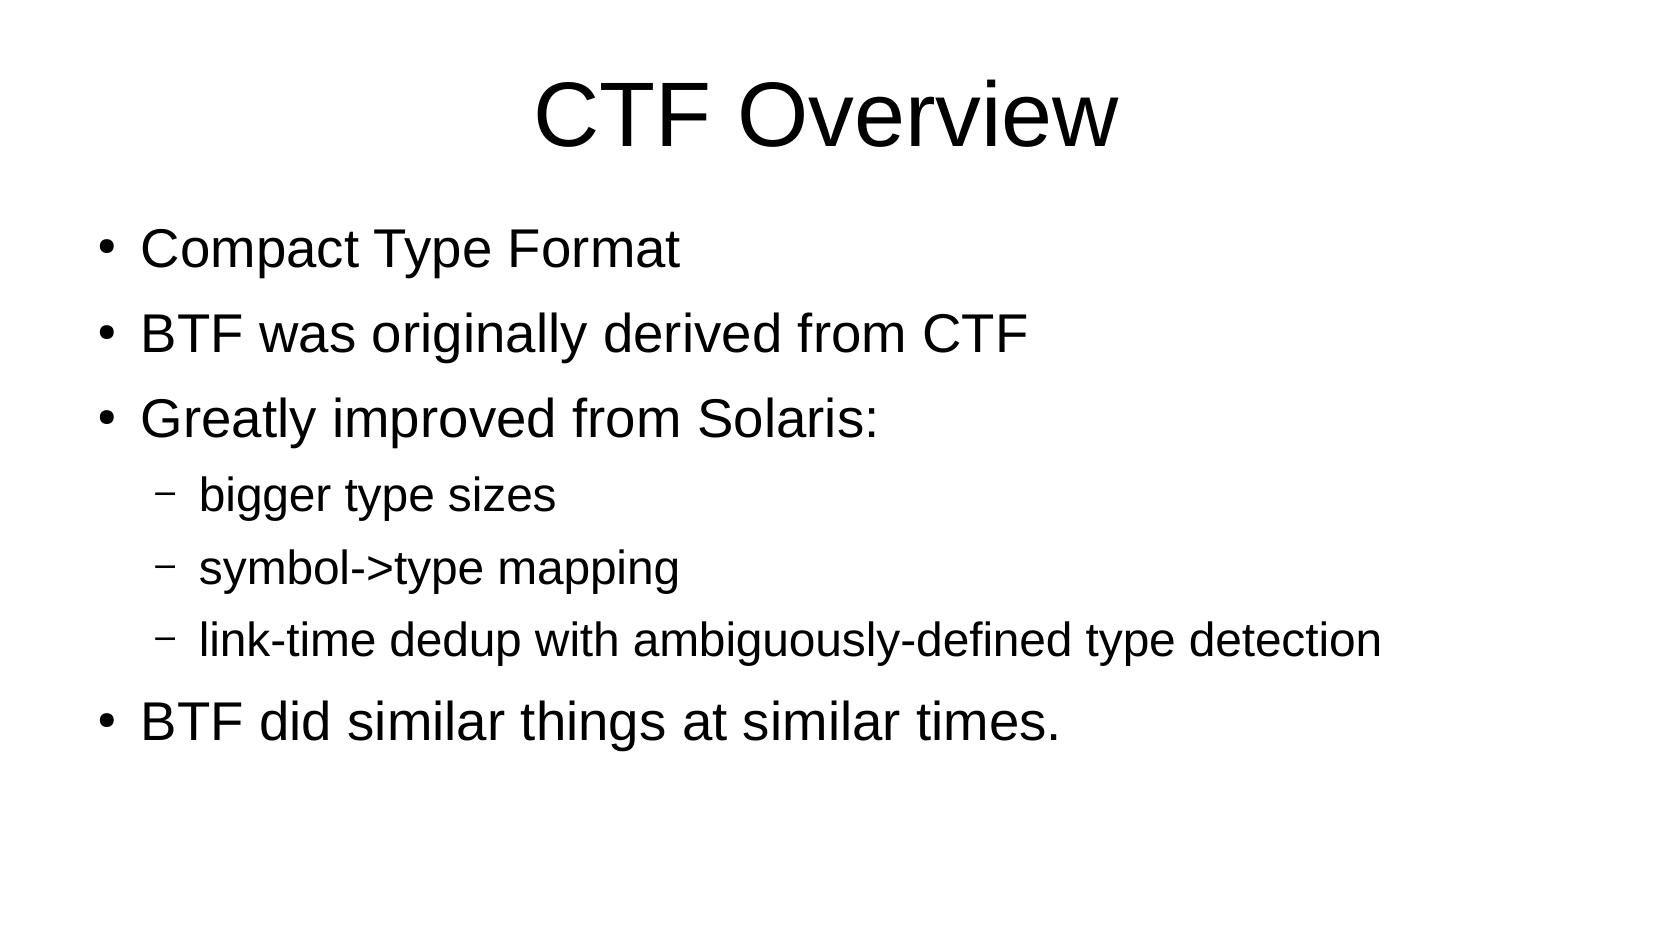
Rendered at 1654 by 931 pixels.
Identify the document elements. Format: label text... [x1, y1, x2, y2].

title CTF Overview [82, 37, 1571, 193]
list Compact Type Format BTF was originally derived from CTF Greatly improved from Solaris: bigger type sizes symbol->type mapping link-time dedup with ambiguously-defined type detection BTF did similar things at similar times. [82, 217, 1571, 758]
